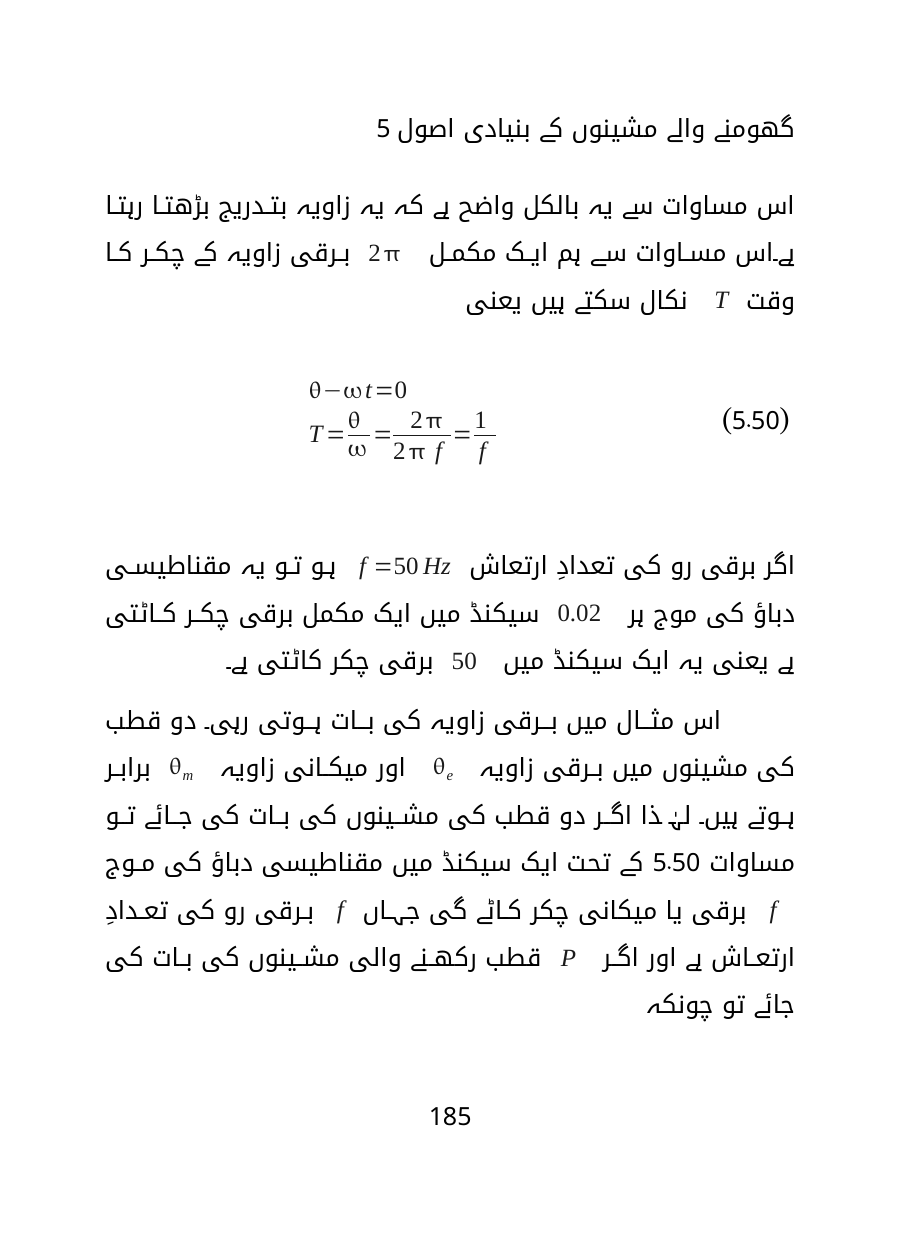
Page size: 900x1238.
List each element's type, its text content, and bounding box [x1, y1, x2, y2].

text اس مثال میں برقی زاویہ کی بات ہوتی رہی۔ دو قطب کی مشینوں میں برقی زاویہ اور میکانی زاویہ برابر ہوتے ہیں۔ لہٰذا اگر دو قطب کی مشینوں کی بات کی جائے تو مساوات 5.50 کے تحت ایک سیکنڈ میں مقناطیسی دباؤ کی موج برقی یا میکانی چکر کاٹے گی جہاںبرقی رو کی تعدادِ ارتعاش ہے اور اگر قطب رکھنے والی مشینوں کی بات کی جائے تو چونکہ [105, 697, 795, 1029]
text اگر برقی رو کی تعدادِ ارتعاشہو تو یہ مقناطیسی دباؤ کی موج ہر سیکنڈ میں ایک مکمل برقی چکر کاٹتی ہے یعنی یہ ایک سیکنڈ میں برقی چکر کاٹتی ہے۔ [105, 543, 795, 685]
table_header (5.50) [693, 371, 795, 483]
table_header [105, 371, 692, 483]
text اس مساوات سے یہ بالکل واضح ہے کہ یہ زاویہ بتدریج بڑھتا رہتا ہے۔اس مساوات سے ہم ایک مکمل برقی زاویہ کے چکر کا وقت نکال سکتے ہیں یعنی [105, 182, 795, 324]
